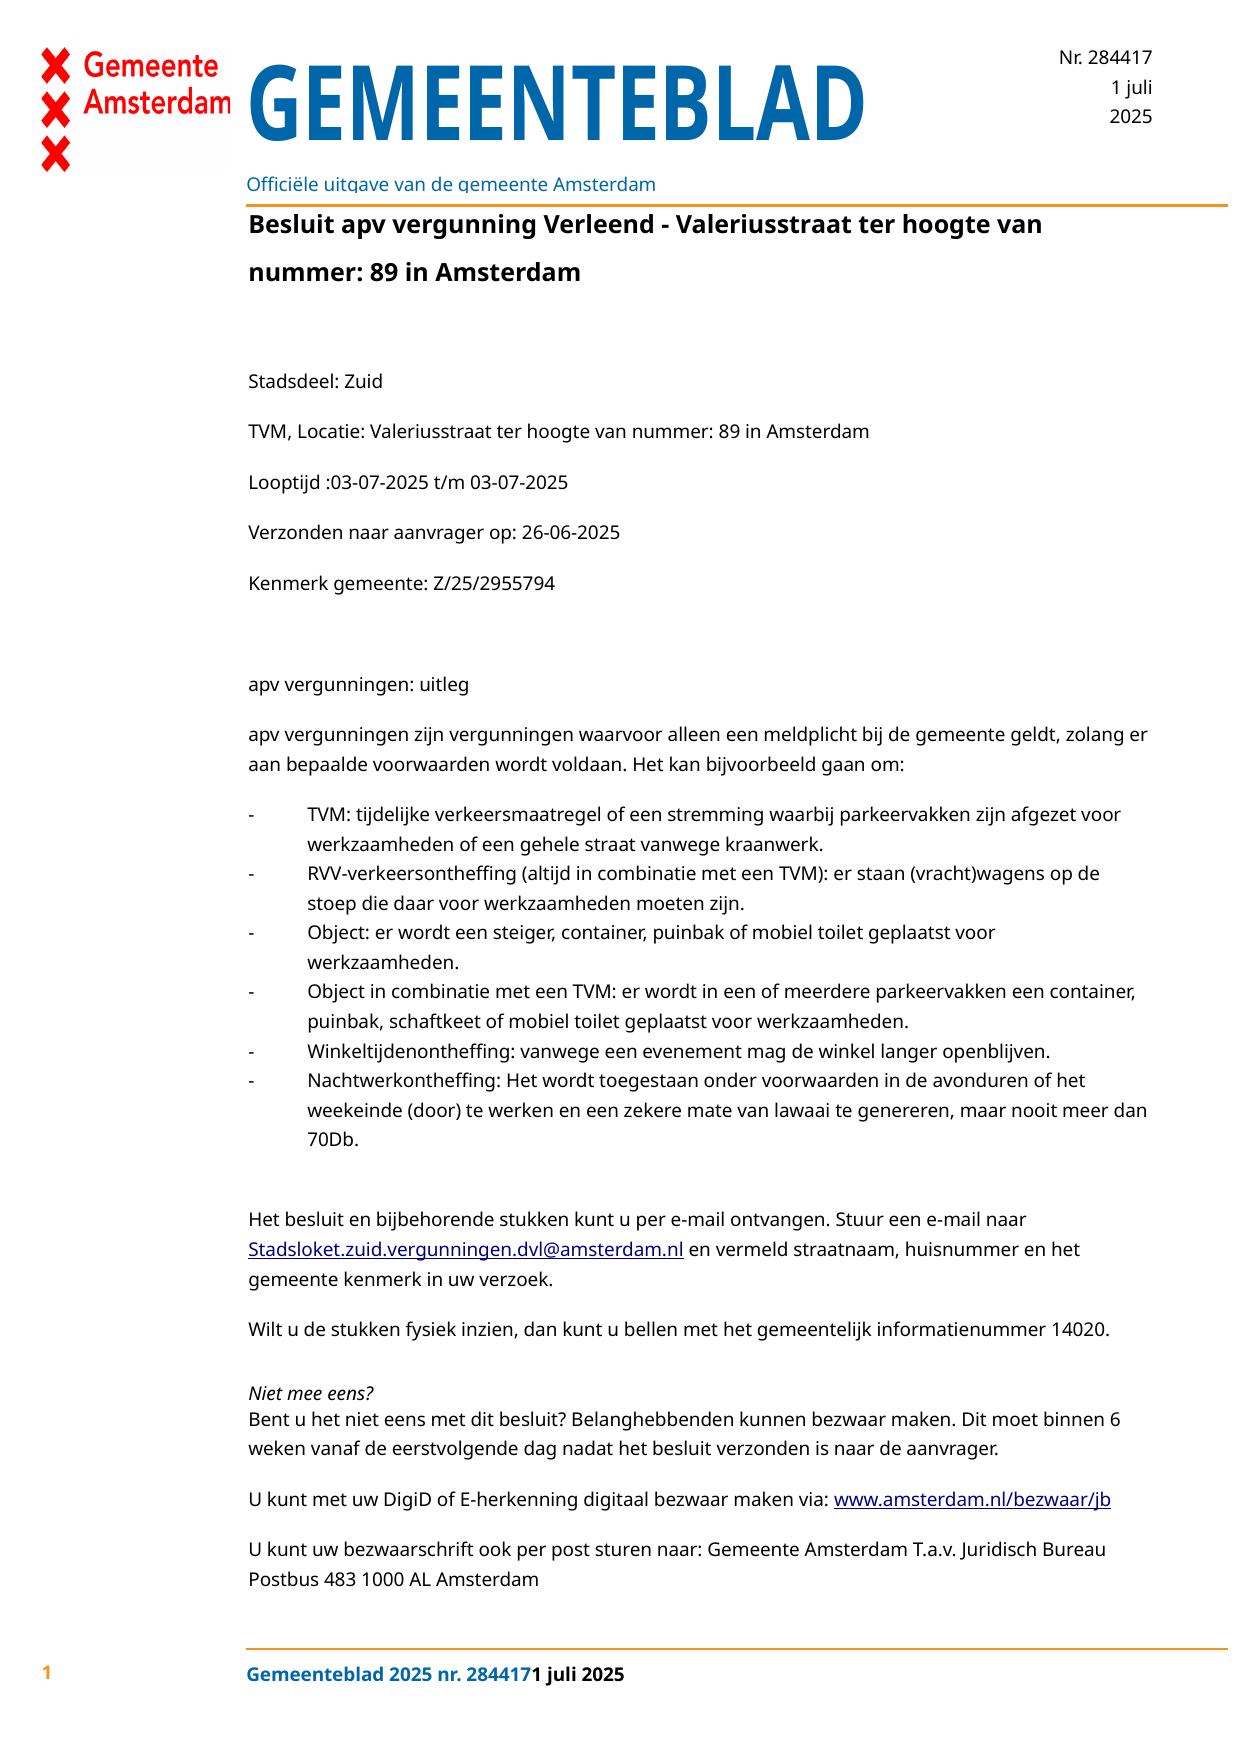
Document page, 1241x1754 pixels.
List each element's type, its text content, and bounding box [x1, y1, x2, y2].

text apv vergunningen: uitleg [248, 671, 1152, 697]
text Looptijd :03-07-2025 t/m 03-07-2025 [248, 469, 1152, 495]
text Niet mee eens? [248, 1380, 1152, 1406]
list Winkeltijdenontheffing: vanwege een evenement mag de winkel langer openblijven. [248, 1038, 1152, 1064]
text U kunt met uw DigiD of E-herkenning digitaal bezwaar maken via: www.amsterdam.nl/bezwaar/jb [248, 1486, 1152, 1512]
text Wilt u de stukken fysiek inzien, dan kunt u bellen met het gemeentelijk informatienummer 14020. [248, 1316, 1152, 1342]
text Bent u het niet eens met dit besluit? Belanghebbenden kunnen bezwaar maken. Dit moet binnen 6 weken vanaf de eerstvolgende dag nadat het besluit verzonden is naar de aanvrager. [248, 1406, 1152, 1461]
text Kenmerk gemeente: Z/25/2955794 [248, 570, 1152, 596]
text TVM, Locatie: Valeriusstraat ter hoogte van nummer: 89 in Amsterdam [248, 419, 1152, 444]
list RVV-verkeersontheffing (altijd in combinatie met een TVM): er staan (vracht)wagens op de stoep die daar voor werkzaamheden moeten zijn. [248, 860, 1152, 916]
text Verzonden naar aanvrager op: 26-06-2025 [248, 519, 1152, 545]
text Stadsdeel: Zuid [248, 368, 1152, 394]
picture [41, 47, 231, 172]
text Het besluit en bijbehorende stukken kunt u per e-mail ontvangen. Stuur een e-mail naar Stadsloket.zuid.vergunningen.dvl@amsterdam.nl en vermeld straatnaam, huisnummer en het gemeente kenmerk in uw verzoek. [248, 1207, 1152, 1292]
text Besluit apv vergunning Verleend - Valeriusstraat ter hoogte van nummer: 89 in Amsterdam [248, 207, 1152, 288]
list Object in combinatie met een TVM: er wordt in een of meerdere parkeervakken een container, puinbak, schaftkeet of mobiel toilet geplaatst voor werkzaamheden. [248, 979, 1152, 1034]
text U kunt uw bezwaarschrift ook per post sturen naar: Gemeente Amsterdam T.a.v. Juridisch Bureau Postbus 483 1000 AL Amsterdam [248, 1536, 1152, 1592]
text apv vergunningen zijn vergunningen waarvoor alleen een meldplicht bij de gemeente geldt, zolang er aan bepaalde voorwaarden wordt voldaan. Het kan bijvoorbeeld gaan om: [248, 721, 1152, 777]
list Object: er wordt een steiger, container, puinbak of mobiel toilet geplaatst voor werkzaamheden. [248, 919, 1152, 975]
list TVM: tijdelijke verkeersmaatregel of een stremming waarbij parkeervakken zijn afgezet voor werkzaamheden of een gehele straat vanwege kraanwerk. [248, 801, 1152, 857]
list Nachtwerkontheffing: Het wordt toegestaan onder voorwaarden in de avonduren of het weekeinde (door) te werken en een zekere mate van lawaai te genereren, maar nooit meer dan 70Db. [248, 1067, 1152, 1152]
